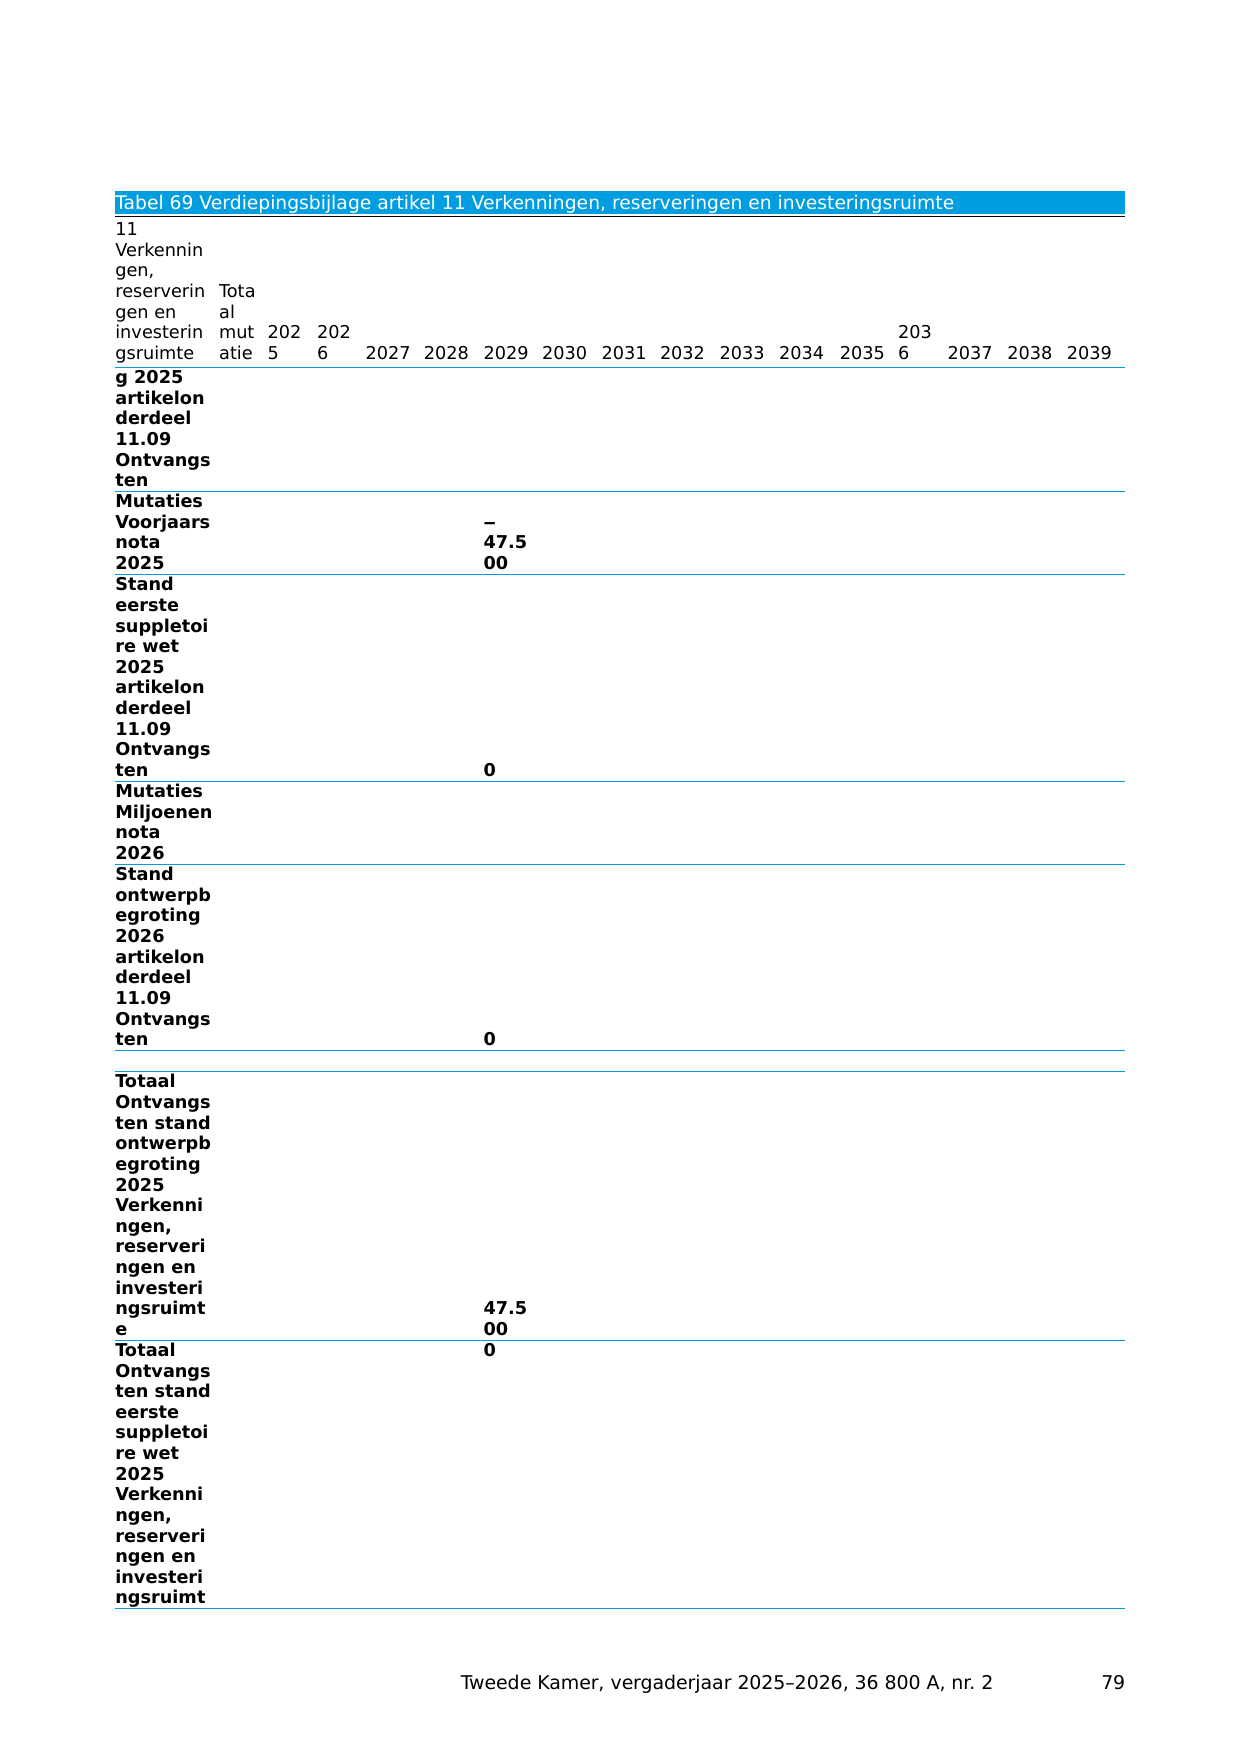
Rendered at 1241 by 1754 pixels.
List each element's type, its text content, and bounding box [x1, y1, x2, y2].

table_cell [837, 865, 895, 1050]
table_cell [599, 1051, 657, 1071]
table_cell [895, 1072, 944, 1339]
table_cell [265, 1072, 314, 1339]
table_cell [314, 865, 362, 1050]
table_cell [1064, 1051, 1125, 1071]
table_cell [314, 1051, 362, 1071]
table_cell [421, 782, 480, 863]
table_cell Totaal mutatie [216, 217, 264, 366]
table_cell [363, 1051, 421, 1071]
table_cell [314, 782, 362, 863]
table_cell [716, 575, 776, 781]
table_cell [837, 368, 895, 491]
table_cell [1064, 865, 1125, 1050]
table_cell [657, 1072, 716, 1339]
table_cell Totaal Ontvangsten stand ontwerpbegroting 2025 Verkenningen, reserveringen en investeringsruimte [115, 1072, 216, 1339]
table_cell [837, 492, 895, 574]
table_cell [216, 368, 264, 491]
table_cell [657, 865, 716, 1050]
table_cell [363, 575, 421, 781]
table_cell 2027 [363, 217, 421, 366]
table_cell [314, 368, 362, 491]
table_cell [363, 1341, 421, 1608]
table_cell [363, 782, 421, 863]
table_cell [539, 368, 598, 491]
table_cell [363, 368, 421, 491]
table_cell [1004, 1341, 1064, 1608]
table_cell [216, 575, 264, 781]
table_cell [216, 1341, 264, 1608]
table_cell [1004, 368, 1064, 491]
table_cell [480, 782, 539, 863]
table_cell [945, 782, 1004, 863]
table_cell [599, 492, 657, 574]
table_cell [421, 368, 480, 491]
table_cell 2035 [837, 217, 895, 366]
table_cell [599, 865, 657, 1050]
table_cell [421, 1341, 480, 1608]
table_cell [539, 782, 598, 863]
table_cell [716, 865, 776, 1050]
table_cell [837, 1072, 895, 1339]
table_cell 2030 [539, 217, 598, 366]
table_cell [1064, 575, 1125, 781]
table_cell [895, 782, 944, 863]
table_cell [363, 492, 421, 574]
table_cell [945, 1072, 1004, 1339]
table_cell 2032 [657, 217, 716, 366]
table_cell [657, 492, 716, 574]
table_cell [216, 865, 264, 1050]
table_cell [1004, 1072, 1064, 1339]
table_cell [716, 1072, 776, 1339]
table_cell [599, 368, 657, 491]
table_cell [216, 1051, 264, 1071]
table_cell g 2025 artikelonderdeel 11.09 Ontvangsten [115, 368, 216, 491]
table_cell [265, 368, 314, 491]
table_cell [837, 1051, 895, 1071]
table_cell [1004, 865, 1064, 1050]
table_cell [776, 1341, 837, 1608]
table_cell [421, 865, 480, 1050]
table_cell [945, 575, 1004, 781]
table_cell [421, 1051, 480, 1071]
table_cell [599, 575, 657, 781]
table_cell [945, 368, 1004, 491]
table_cell [599, 1072, 657, 1339]
table_cell [895, 492, 944, 574]
table_cell Mutaties Miljoenennota 2026 [115, 782, 216, 863]
table_cell [716, 782, 776, 863]
table_cell 0 [480, 575, 539, 781]
table_cell [314, 492, 362, 574]
table_cell [1004, 575, 1064, 781]
table_cell [1064, 782, 1125, 863]
table_cell 0 [480, 865, 539, 1050]
table_cell 2039 [1064, 217, 1125, 366]
table_cell [599, 782, 657, 863]
table_cell [1004, 782, 1064, 863]
table_cell [1064, 368, 1125, 491]
table_cell [539, 1051, 598, 1071]
table_cell [115, 1051, 216, 1071]
table_cell [776, 1051, 837, 1071]
table_cell [539, 492, 598, 574]
table_cell 2037 [945, 217, 1004, 366]
table_cell Stand eerste suppletoire wet 2025 artikelonderdeel 11.09 Ontvangsten [115, 575, 216, 781]
table_cell 2034 [776, 217, 837, 366]
table_cell [539, 1072, 598, 1339]
table_cell [314, 1341, 362, 1608]
table_cell Totaal Ontvangsten stand eerste suppletoire wet 2025 Verkenningen, reserveringen en investeringsruimt [115, 1341, 216, 1608]
table_cell [480, 368, 539, 491]
table_cell [837, 575, 895, 781]
table_cell [539, 1341, 598, 1608]
table_cell [1064, 1072, 1125, 1339]
table_cell Stand ontwerpbegroting 2026 artikelonderdeel 11.09 Ontvangsten [115, 865, 216, 1050]
table_cell [1004, 1051, 1064, 1071]
table_cell 2025 [265, 217, 314, 366]
table_cell [776, 368, 837, 491]
table_cell [480, 1051, 539, 1071]
table_cell 2029 [480, 217, 539, 366]
table_cell [265, 865, 314, 1050]
table_cell [1064, 492, 1125, 574]
table_cell [1064, 1341, 1125, 1608]
table_cell [265, 1051, 314, 1071]
table_cell [421, 575, 480, 781]
table_cell [216, 782, 264, 863]
table_cell 0 [480, 1341, 539, 1608]
table_cell [837, 782, 895, 863]
table_cell [539, 575, 598, 781]
table_cell 2033 [716, 217, 776, 366]
table_cell [1004, 492, 1064, 574]
table_cell [265, 492, 314, 574]
table_cell [716, 1051, 776, 1071]
table_cell [216, 492, 264, 574]
table_cell 2036 [895, 217, 944, 366]
table_cell [657, 1051, 716, 1071]
table_cell [895, 575, 944, 781]
table_cell [776, 782, 837, 863]
table_cell [776, 575, 837, 781]
table_cell [945, 1051, 1004, 1071]
table_cell [657, 575, 716, 781]
table_cell [776, 492, 837, 574]
table_cell 2031 [599, 217, 657, 366]
table_cell [657, 1341, 716, 1608]
table_cell [314, 575, 362, 781]
table_cell [599, 1341, 657, 1608]
table_cell [895, 368, 944, 491]
table_cell [945, 865, 1004, 1050]
table_cell [945, 492, 1004, 574]
table_cell ‒ 47.500 [480, 492, 539, 574]
table_cell [716, 1341, 776, 1608]
table_cell [716, 368, 776, 491]
table_cell 2026 [314, 217, 362, 366]
table_cell 47.500 [480, 1072, 539, 1339]
table_cell Mutaties Voorjaarsnota 2025 [115, 492, 216, 574]
table_cell [657, 368, 716, 491]
table_cell [363, 1072, 421, 1339]
table_cell [776, 1072, 837, 1339]
table_cell [421, 492, 480, 574]
table_cell [895, 865, 944, 1050]
table_cell [716, 492, 776, 574]
table_cell [421, 1072, 480, 1339]
table_cell [363, 865, 421, 1050]
table_cell [895, 1051, 944, 1071]
table_cell [216, 1072, 264, 1339]
table_cell [265, 782, 314, 863]
table_cell 11 Verkenningen, reserveringen en investeringsruimte [115, 217, 216, 366]
table_cell [314, 1072, 362, 1339]
table_cell [265, 575, 314, 781]
table_cell [265, 1341, 314, 1608]
table_cell 2028 [421, 217, 480, 366]
table_cell [539, 865, 598, 1050]
table_cell [837, 1341, 895, 1608]
table_cell [895, 1341, 944, 1608]
table_cell 2038 [1004, 217, 1064, 366]
table_cell [945, 1341, 1004, 1608]
table_cell [657, 782, 716, 863]
table_cell [776, 865, 837, 1050]
